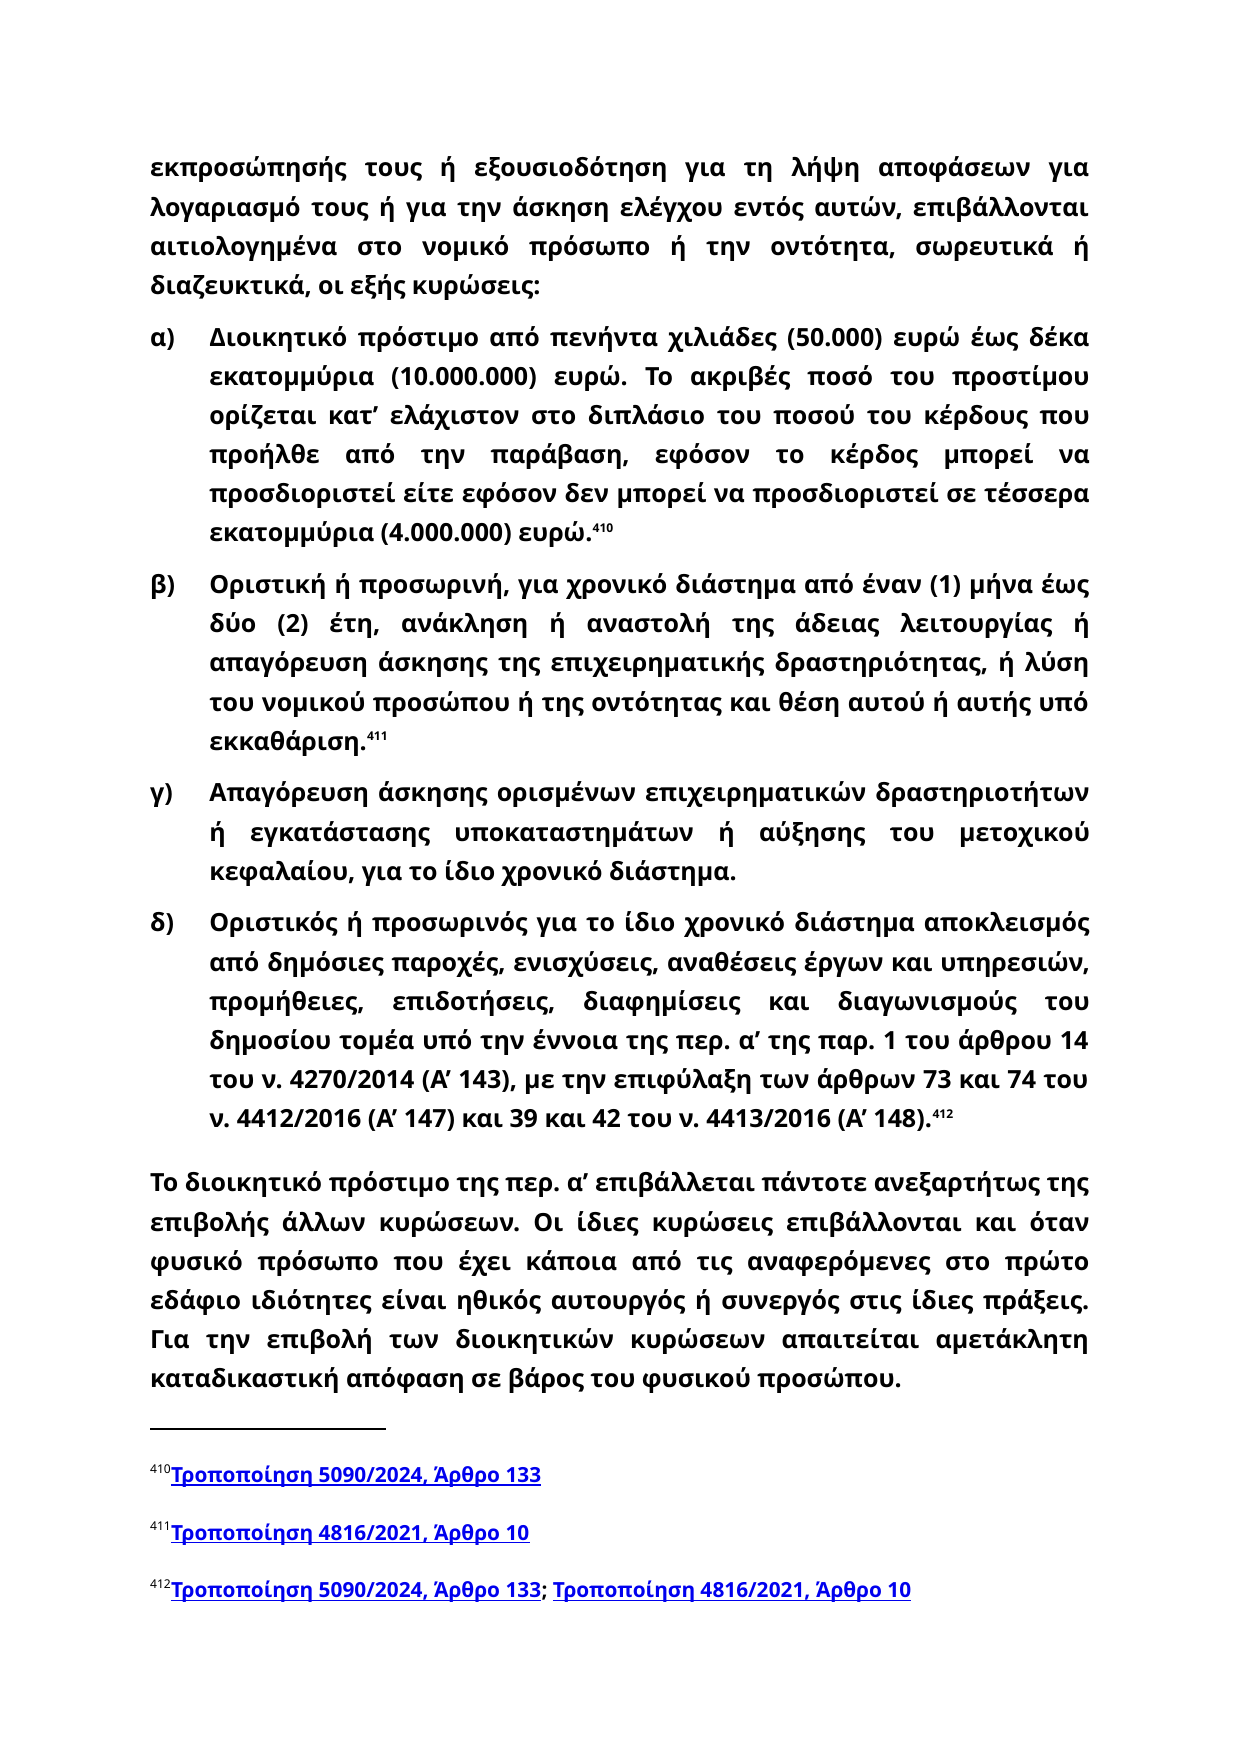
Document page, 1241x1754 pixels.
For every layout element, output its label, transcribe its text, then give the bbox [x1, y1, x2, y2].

list δ) Οριστικός ή προσωρινός για το ίδιο χρονικό διάστημα αποκλεισμός από δημόσιες παροχές, ενισχύσεις, αναθέσεις έργων και υπηρεσιών, προμήθειες, επιδοτήσεις, διαφημίσεις και διαγωνισμούς του δημοσίου τομέα υπό την έννοια της περ. α’ της παρ. 1 του άρθρου 14 του ν. 4270/2014 (Α’ 143), με την επιφύλαξη των άρθρων 73 και 74 του ν. 4412/2016 (Α’ 147) και 39 και 42 του ν. 4413/2016 (Α’ 148). [150, 905, 1090, 1135]
text Τροποποίηση 5090/2024, Άρθρο 133; Τροποποίηση 4816/2021, Άρθρο 10 [150, 1576, 1090, 1604]
list α) Διοικητικό πρόστιμο από πενήντα χιλιάδες (50.000) ευρώ έως δέκα εκατομμύρια (10.000.000) ευρώ. Το ακριβές ποσό του προστίμου ορίζεται κατ’ ελάχιστον στο διπλάσιο του ποσού του κέρδους που προήλθε από την παράβαση, εφόσον το κέρδος μπορεί να προσδιοριστεί είτε εφόσον δεν μπορεί να προσδιοριστεί σε τέσσερα εκατομμύρια (4.000.000) ευρώ. [150, 319, 1090, 549]
text Το διοικητικό πρόστιμο της περ. α’ επιβάλλεται πάντοτε ανεξαρτήτως της επιβολής άλλων κυρώσεων. Οι ίδιες κυρώσεις επιβάλλονται και όταν φυσικό πρόσωπο που έχει κάποια από τις αναφερόμενες στο πρώτο εδάφιο ιδιότητες είναι ηθικός αυτουργός ή συνεργός στις ίδιες πράξεις. Για την επιβολή των διοικητικών κυρώσεων απαιτείται αμετάκλητη καταδικαστική απόφαση σε βάρος του φυσικού προσώπου. [150, 1165, 1090, 1395]
text Τροποποίηση 4816/2021, Άρθρο 10 [150, 1518, 1090, 1546]
list β) Οριστική ή προσωρινή, για χρονικό διάστημα από έναν (1) μήνα έως δύο (2) έτη, ανάκληση ή αναστολή της άδειας λειτουργίας ή απαγόρευση άσκησης της επιχειρηματικής δραστηριότητας, ή λύση του νομικού προσώπου ή της οντότητας και θέση αυτού ή αυτής υπό εκκαθάριση. [150, 567, 1090, 757]
list γ) Απαγόρευση άσκησης ορισμένων επιχειρηματικών δραστηριοτήτων ή εγκατάστασης υποκαταστημάτων ή αύξησης του μετοχικού κεφαλαίου, για το ίδιο χρονικό διάστημα. [150, 775, 1090, 887]
text εκπροσώπησής τους ή εξουσιοδότηση για τη λήψη αποφάσεων για λογαριασμό τους ή για την άσκηση ελέγχου εντός αυτών, επιβάλλονται αιτιολογημένα στο νομικό πρόσωπο ή την οντότητα, σωρευτικά ή διαζευκτικά, οι εξής κυρώσεις: [150, 150, 1090, 302]
text Τροποποίηση 5090/2024, Άρθρο 133 [150, 1460, 1090, 1489]
